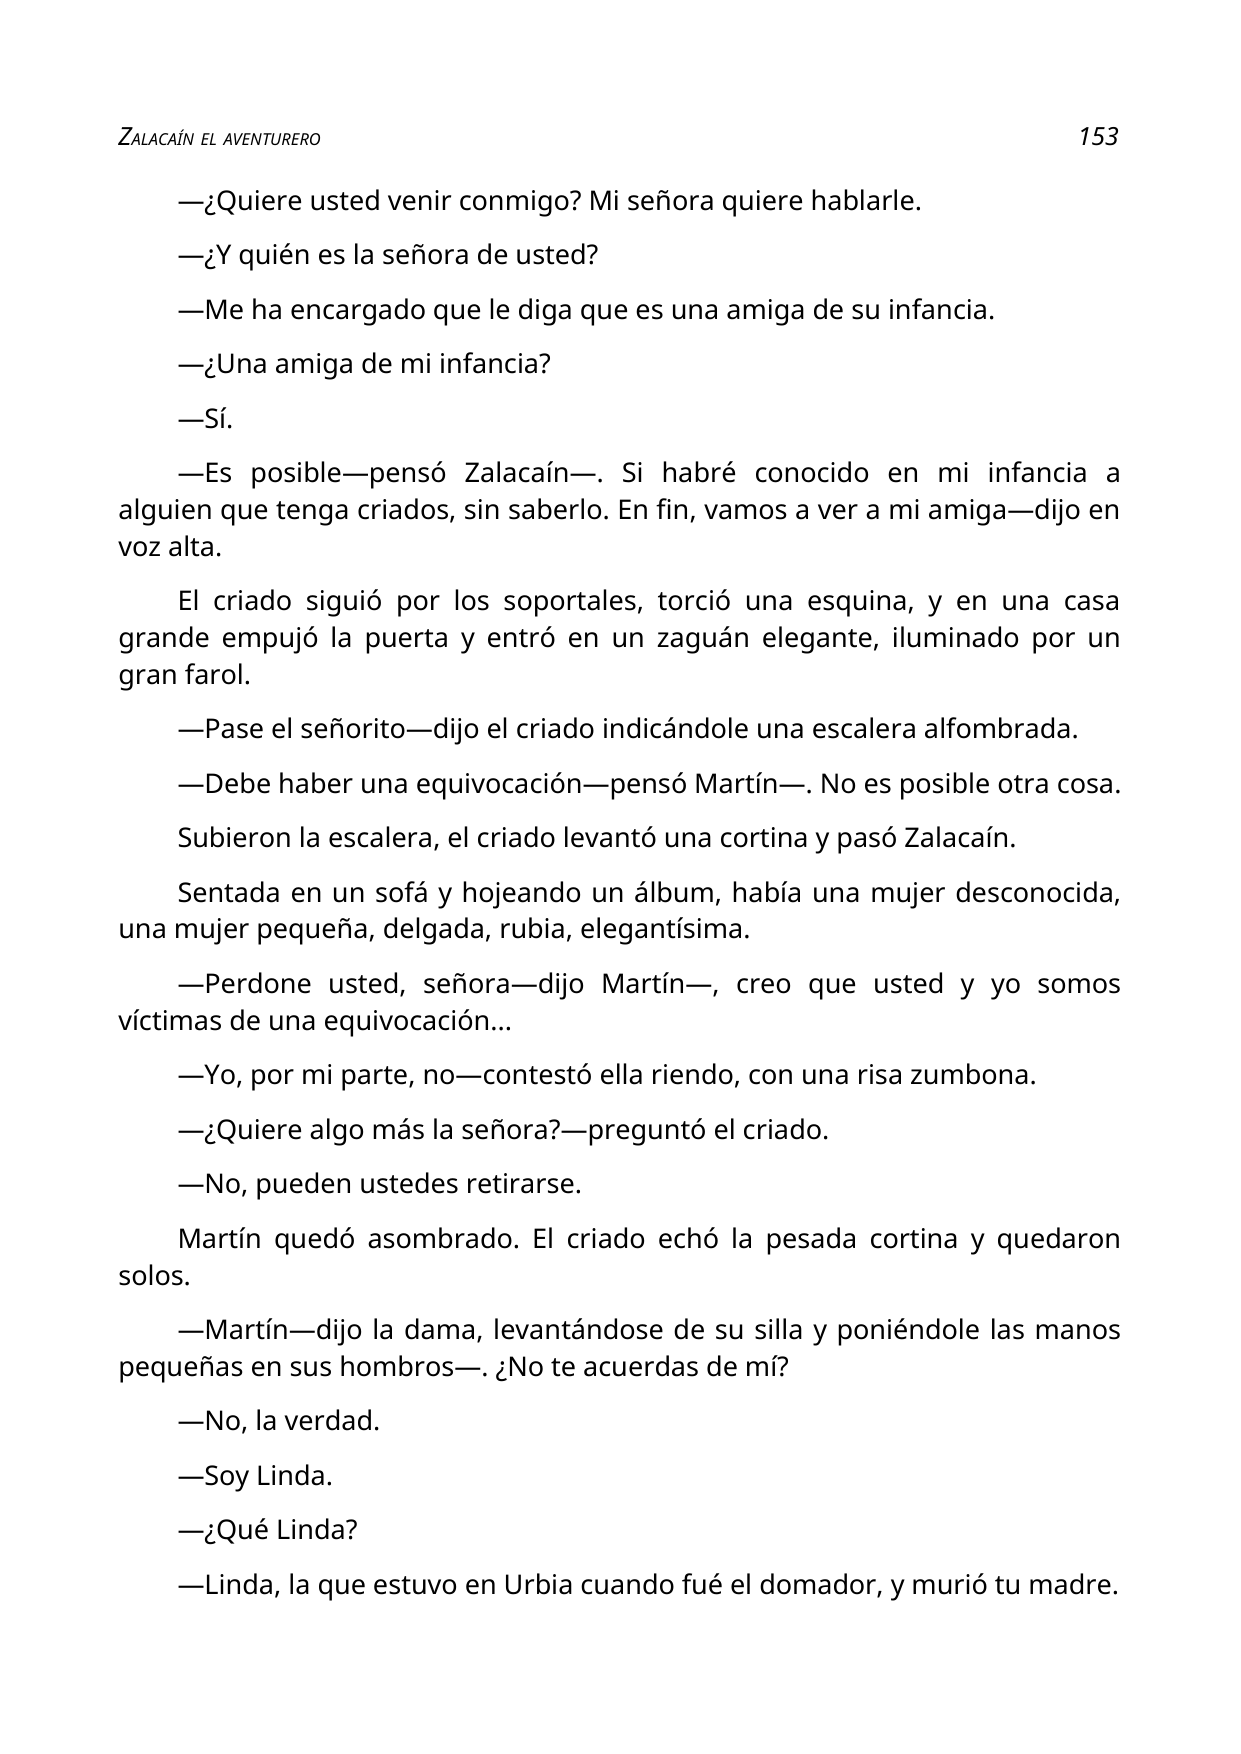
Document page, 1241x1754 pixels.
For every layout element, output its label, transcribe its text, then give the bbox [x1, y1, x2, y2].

text —Pase el señorito—dijo el criado indicándole una escalera alfombrada. [118, 710, 1122, 747]
text Subieron la escalera, el criado levantó una cortina y pasó Zalacaín. [118, 819, 1122, 856]
text —Yo, por mi parte, no—contestó ella riendo, con una risa zumbona. [118, 1056, 1122, 1093]
text —Es posible—pensó Zalacaín—. Si habré conocido en mi infancia a alguien que tenga criados, sin saberlo. En fin, vamos a ver a mi amiga—dijo en voz alta. [118, 454, 1122, 564]
text —Soy Linda. [118, 1456, 1122, 1493]
text El criado siguió por los soportales, torció una esquina, y en una casa grande empujó la puerta y entró en un zaguán elegante, iluminado por un gran farol. [118, 582, 1122, 692]
text Sentada en un sofá y hojeando un álbum, había una mujer desconocida, una mujer pequeña, delgada, rubia, elegantísima. [118, 873, 1122, 947]
text —¿Quiere usted venir conmigo? Mi señora quiere hablarle. [118, 182, 1122, 218]
text —Perdone usted, señora—dijo Martín—, creo que usted y yo somos víctimas de una equivocación... [118, 965, 1122, 1038]
text —Me ha encargado que le diga que es una amiga de su infancia. [118, 291, 1122, 327]
text —Debe haber una equivocación—pensó Martín—. No es posible otra cosa. [118, 764, 1122, 801]
text —No, la verdad. [118, 1402, 1122, 1439]
text —Sí. [118, 399, 1122, 436]
text —¿Qué Linda? [118, 1511, 1122, 1548]
text —Linda, la que estuvo en Urbia cuando fué el domador, y murió tu madre. [118, 1565, 1122, 1602]
text —¿Una amiga de mi infancia? [118, 345, 1122, 382]
text —¿Quiere algo más la señora?—preguntó el criado. [118, 1110, 1122, 1147]
text —Martín—dijo la dama, levantándose de su silla y poniéndole las manos pequeñas en sus hombros—. ¿No te acuerdas de mí? [118, 1311, 1122, 1384]
text —¿Y quién es la señora de usted? [118, 236, 1122, 273]
text —No, pueden ustedes retirarse. [118, 1165, 1122, 1202]
text Martín quedó asombrado. El criado echó la pesada cortina y quedaron solos. [118, 1219, 1122, 1293]
